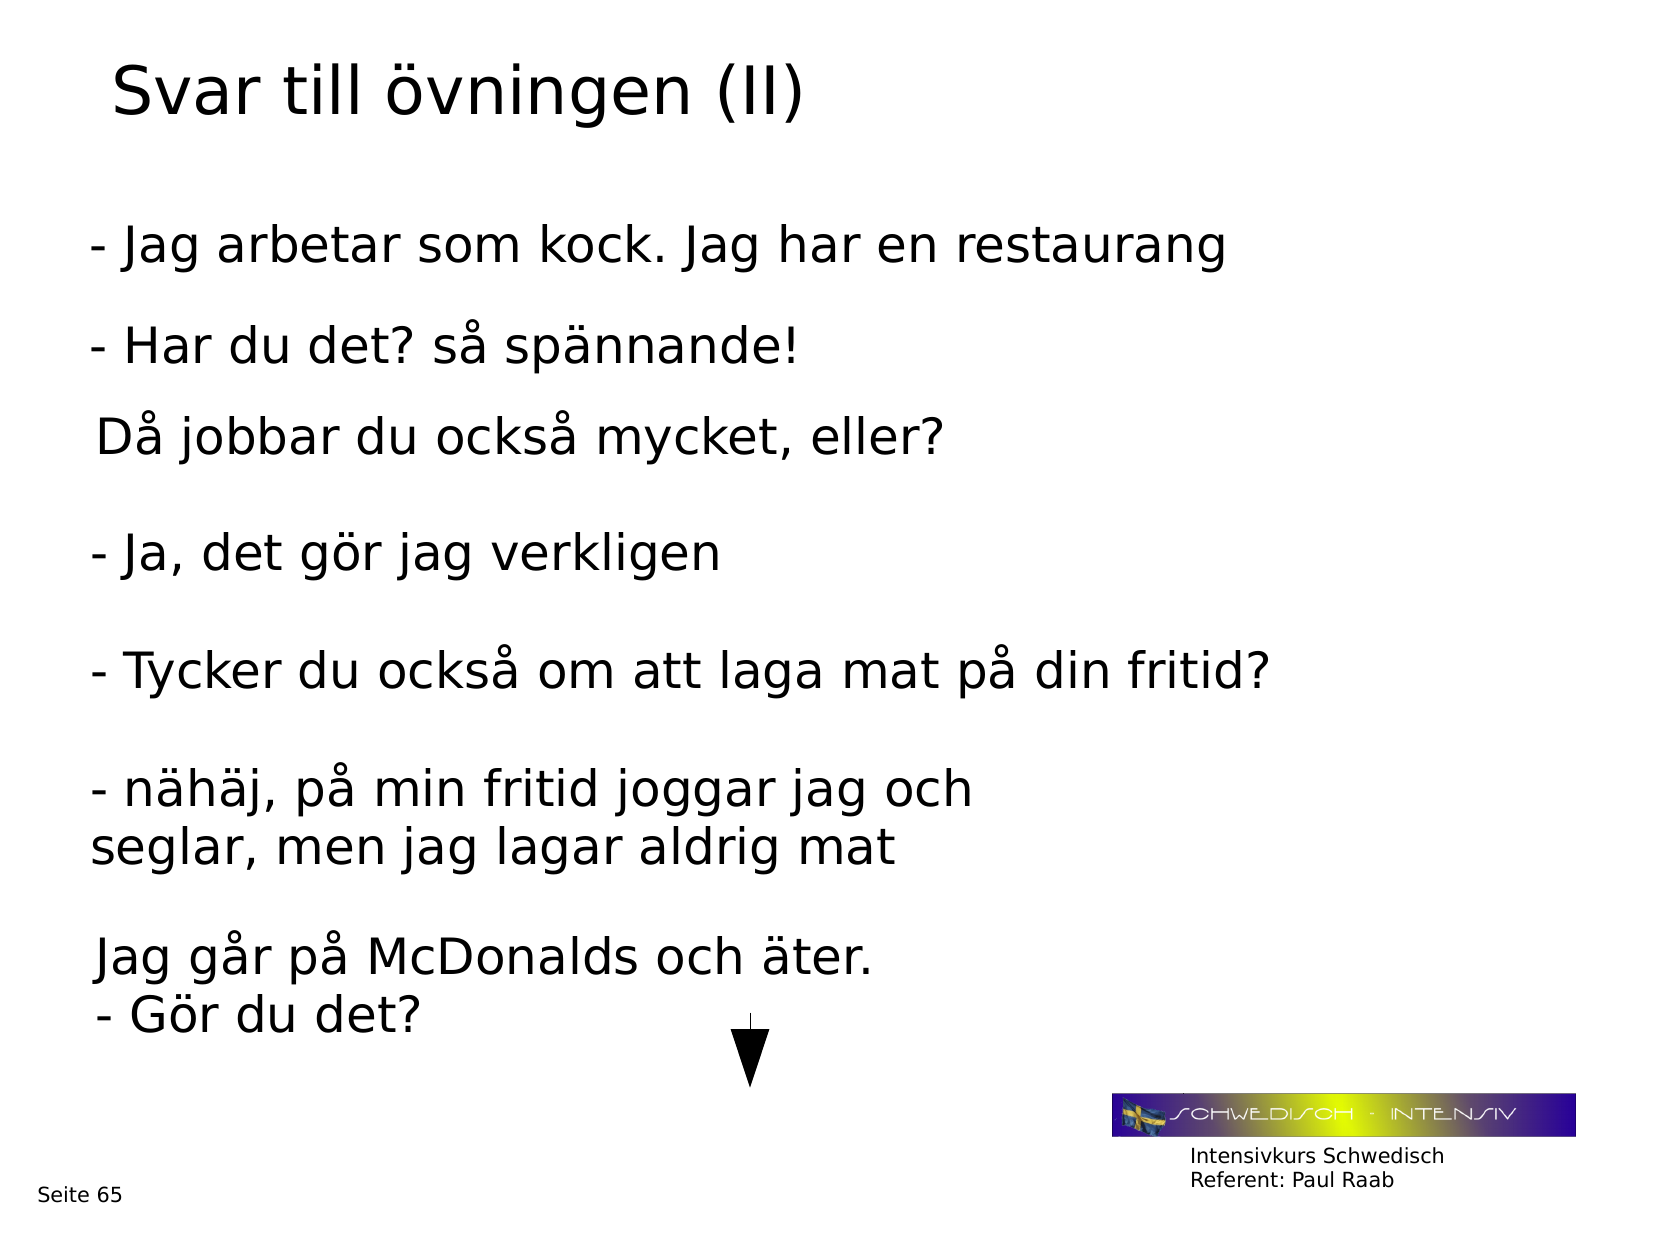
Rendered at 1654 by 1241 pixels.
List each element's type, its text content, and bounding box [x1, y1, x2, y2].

text_box Svar till övningen (II) [75, 45, 863, 138]
text_box - nähäj, på min fritid joggar jag och seglar, men jag lagar aldrig mat [75, 752, 1163, 884]
text_box Jag går på McDonalds och äter. - Gör du det? [80, 920, 1051, 1052]
text_box - Tycker du också om att laga mat på din fritid? [75, 634, 1313, 723]
picture [1112, 1093, 1576, 1137]
text_box - Ja, det gör jag verkligen [75, 516, 826, 605]
text_box Då jobbar du också mycket, eller? [80, 400, 1051, 484]
text_box - Jag arbetar som kock. Jag har en restaurang [75, 209, 1276, 298]
text_box - Har du det? så spännande! [75, 309, 1276, 398]
